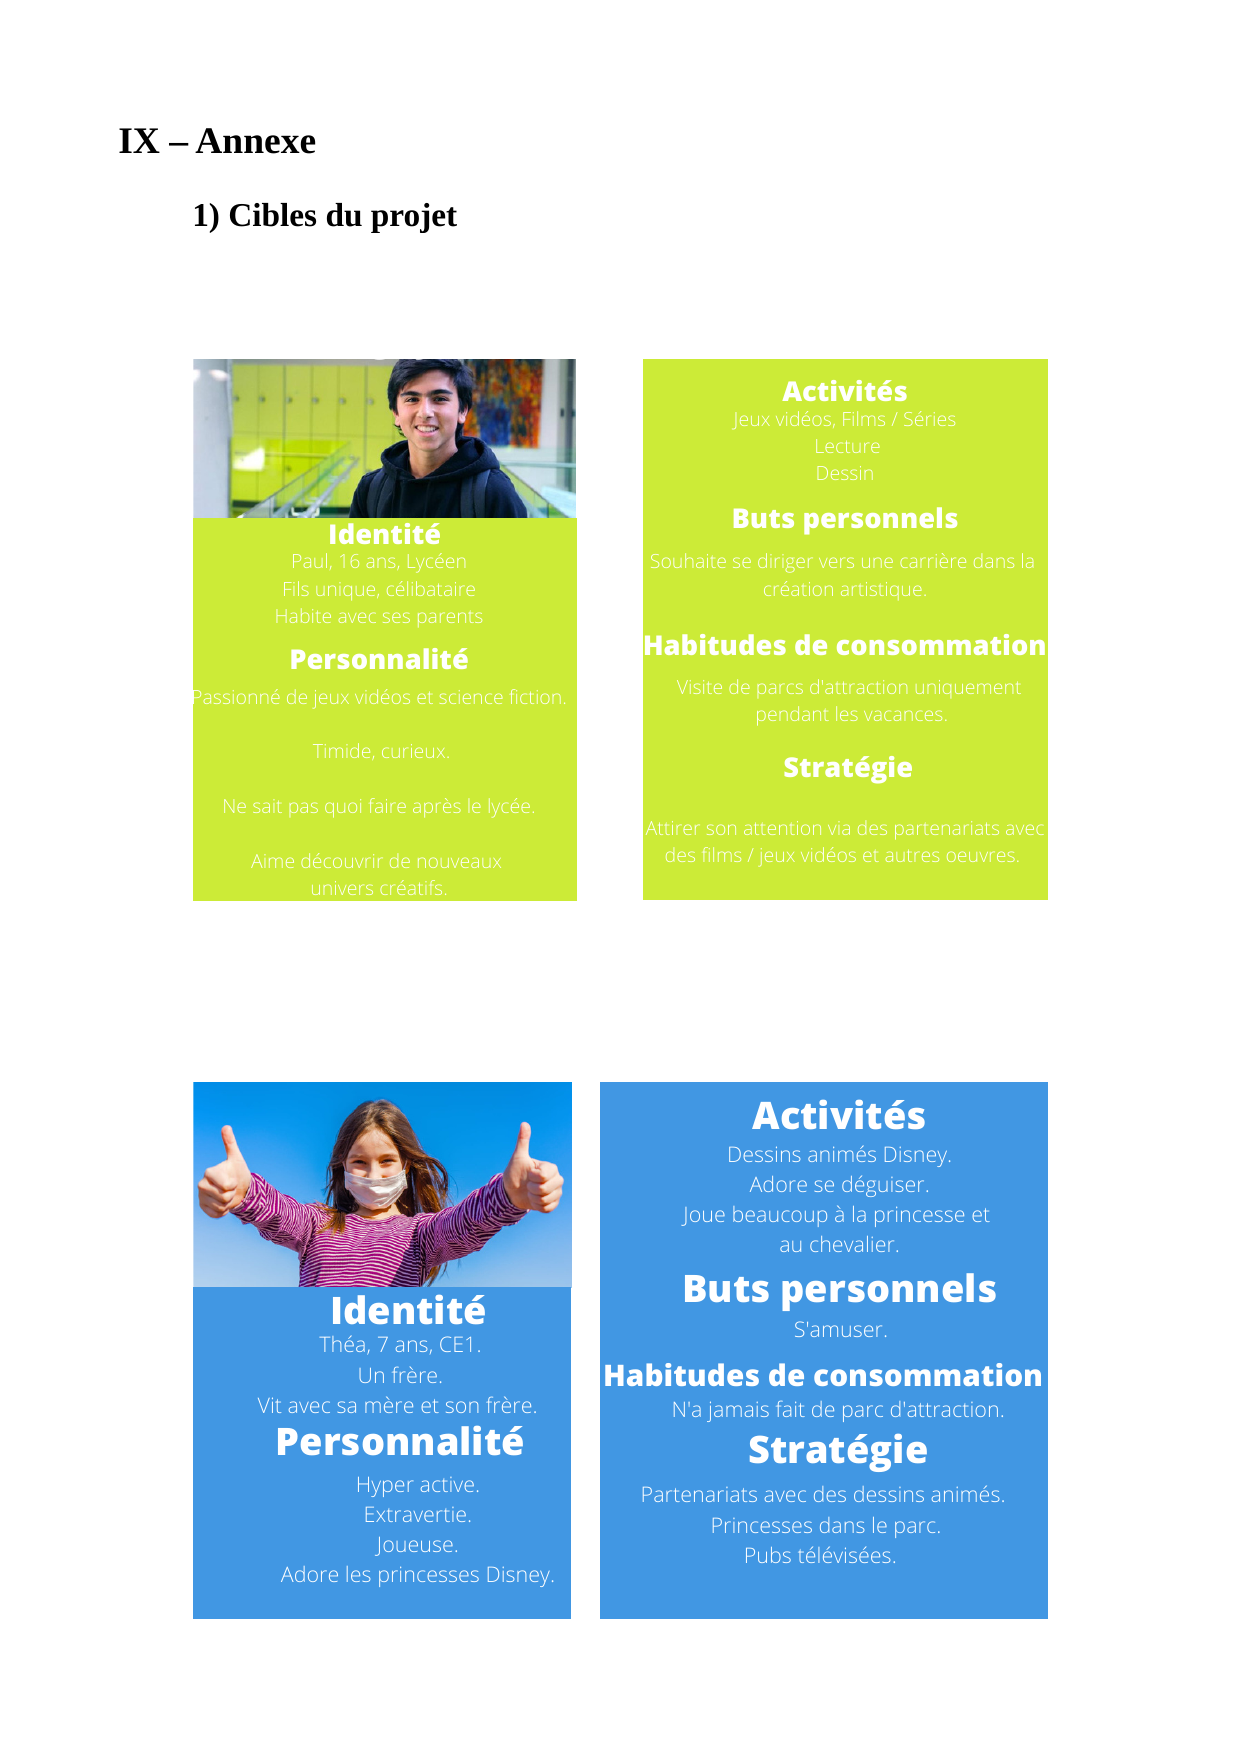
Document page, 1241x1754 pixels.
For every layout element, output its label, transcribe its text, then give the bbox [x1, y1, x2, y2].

text 1) Cibles du projet [118, 195, 1122, 233]
text IX – Annexe [118, 118, 1122, 161]
